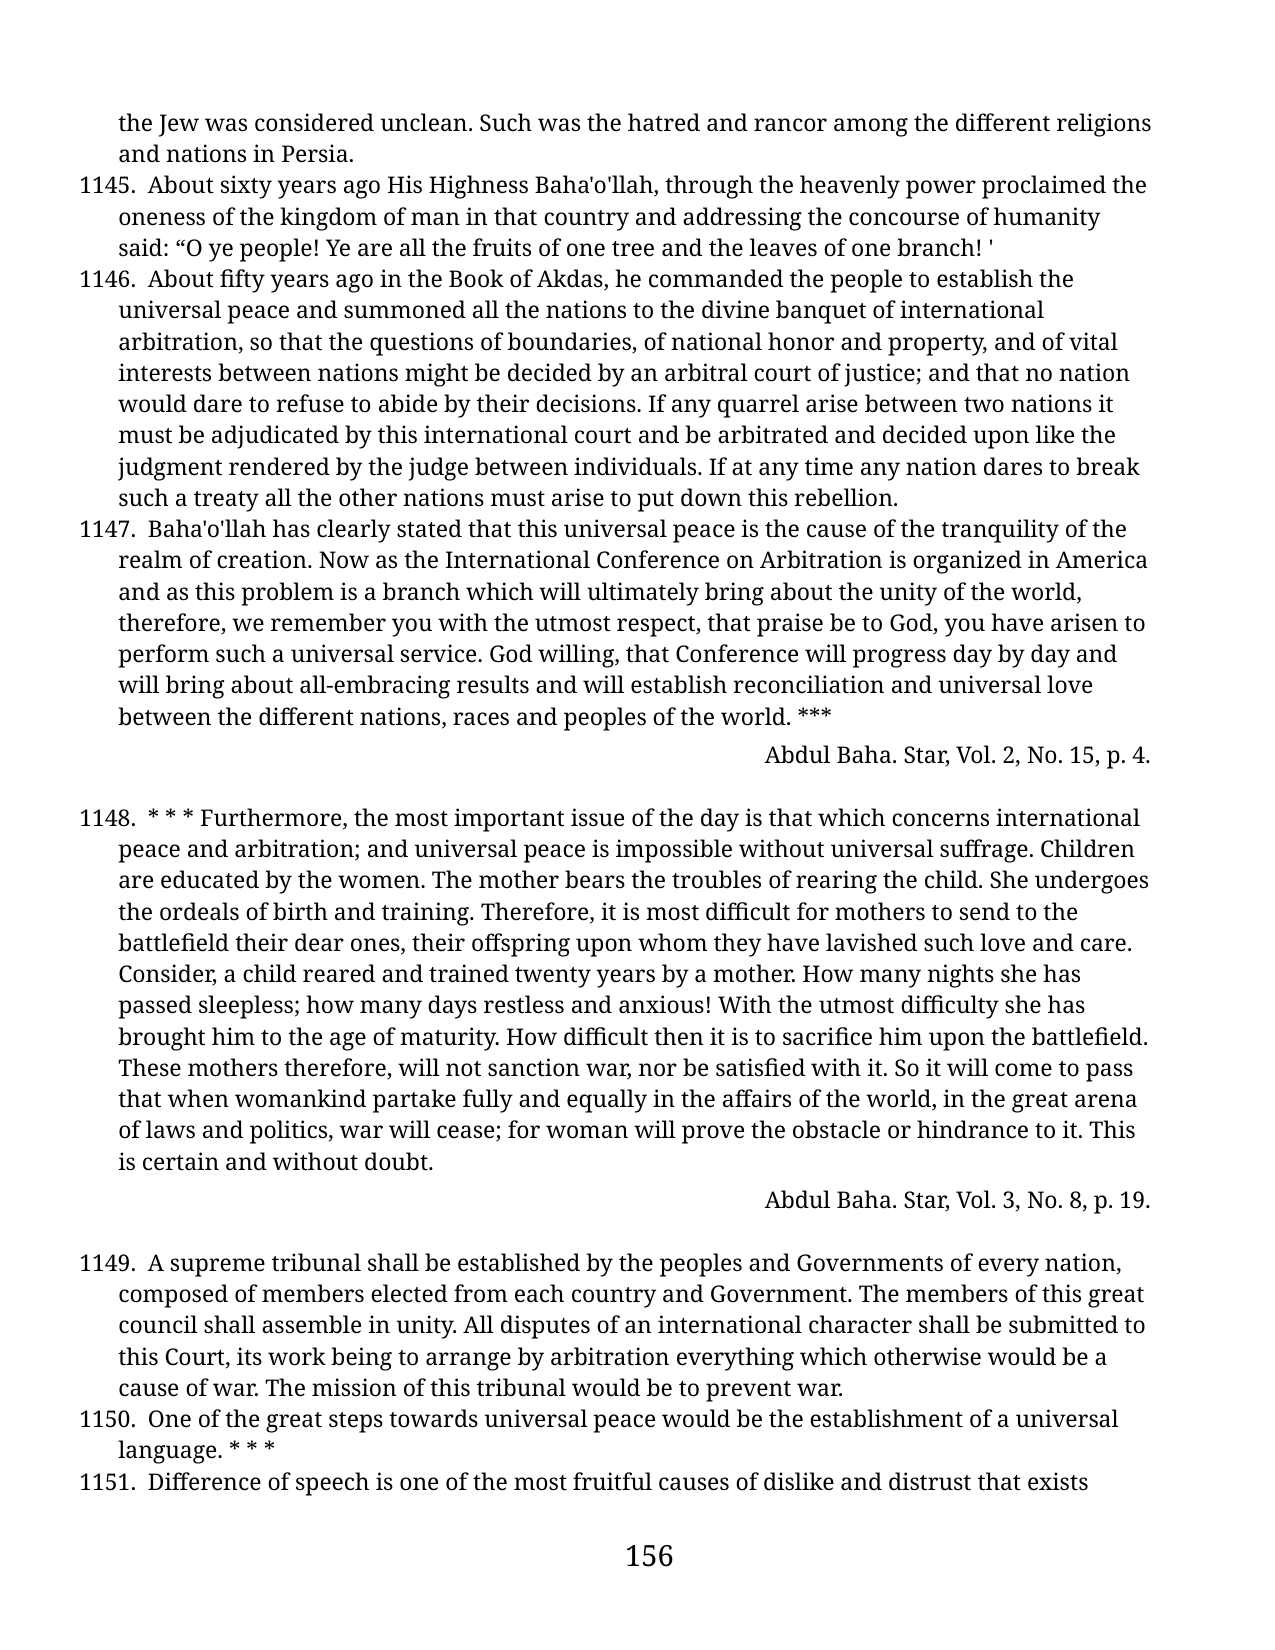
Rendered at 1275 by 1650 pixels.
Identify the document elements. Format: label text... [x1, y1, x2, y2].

text Abdul Baha. Star, Vol. 3, No. 8, p. 19. [118, 1184, 1157, 1215]
list Difference of speech is one of the most fruitful causes of dislike and distrust that exists [79, 1465, 1157, 1497]
list About fifty years ago in the Book of Akdas, he commanded the people to establish the universal peace and summoned all the nations to the divine banquet of international arbitration, so that the questions of boundaries, of national honor and property, and of vital interests between nations might be decided by an arbitral court of justice; and that no nation would dare to refuse to abide by their decisions. If any quarrel arise between two nations it must be adjudicated by this international court and be arbitrated and decided upon like the judgment rendered by the judge between individuals. If at any time any nation dares to break such a treaty all the other nations must arise to put down this rebellion. [79, 263, 1157, 513]
list About sixty years ago His Highness Baha'o'llah, through the heavenly power proclaimed the oneness of the kingdom of man in that country and addressing the concourse of humanity said: “O ye people! Ye are all the fruits of one tree and the leaves of one branch! ' [79, 169, 1157, 263]
list Baha'o'llah has clearly stated that this universal peace is the cause of the tranquility of the realm of creation. Now as the International Conference on Arbitration is organized in America and as this problem is a branch which will ultimately bring about the unity of the world, therefore, we remember you with the utmost respect, that praise be to God, you have arisen to perform such a universal service. God willing, that Conference will progress day by day and will bring about all-embracing results and will establish reconciliation and universal love between the different nations, races and peoples of the world. *** [79, 513, 1157, 732]
list One of the great steps towards universal peace would be the establishment of a universal language. * * * [79, 1403, 1157, 1465]
text Abdul Baha. Star, Vol. 2, No. 15, p. 4. [118, 739, 1157, 770]
list * * * Furthermore, the most important issue of the day is that which concerns international peace and arbitration; and universal peace is impossible without universal suffrage. Children are educated by the women. The mother bears the troubles of rearing the child. She undergoes the ordeals of birth and training. Therefore, it is most difficult for mothers to send to the battlefield their dear ones, their offspring upon whom they have lavished such love and care. Consider, a child reared and trained twenty years by a mother. How many nights she has passed sleepless; how many days restless and anxious! With the utmost difficulty she has brought him to the age of maturity. How difficult then it is to sacrifice him upon the battlefield. These mothers therefore, will not sanction war, nor be satisfied with it. So it will come to pass that when womankind partake fully and equally in the affairs of the world, in the great arena of laws and politics, war will cease; for woman will prove the obstacle or hindrance to it. This is certain and without doubt. [79, 802, 1157, 1177]
list the Jew was considered unclean. Such was the hatred and rancor among the different religions and nations in Persia. [79, 107, 1157, 169]
list A supreme tribunal shall be established by the peoples and Governments of every nation, composed of members elected from each country and Government. The members of this great council shall assemble in unity. All disputes of an international character shall be submitted to this Court, its work being to arrange by arbitration everything which otherwise would be a cause of war. The mission of this tribunal would be to prevent war. [79, 1247, 1157, 1403]
